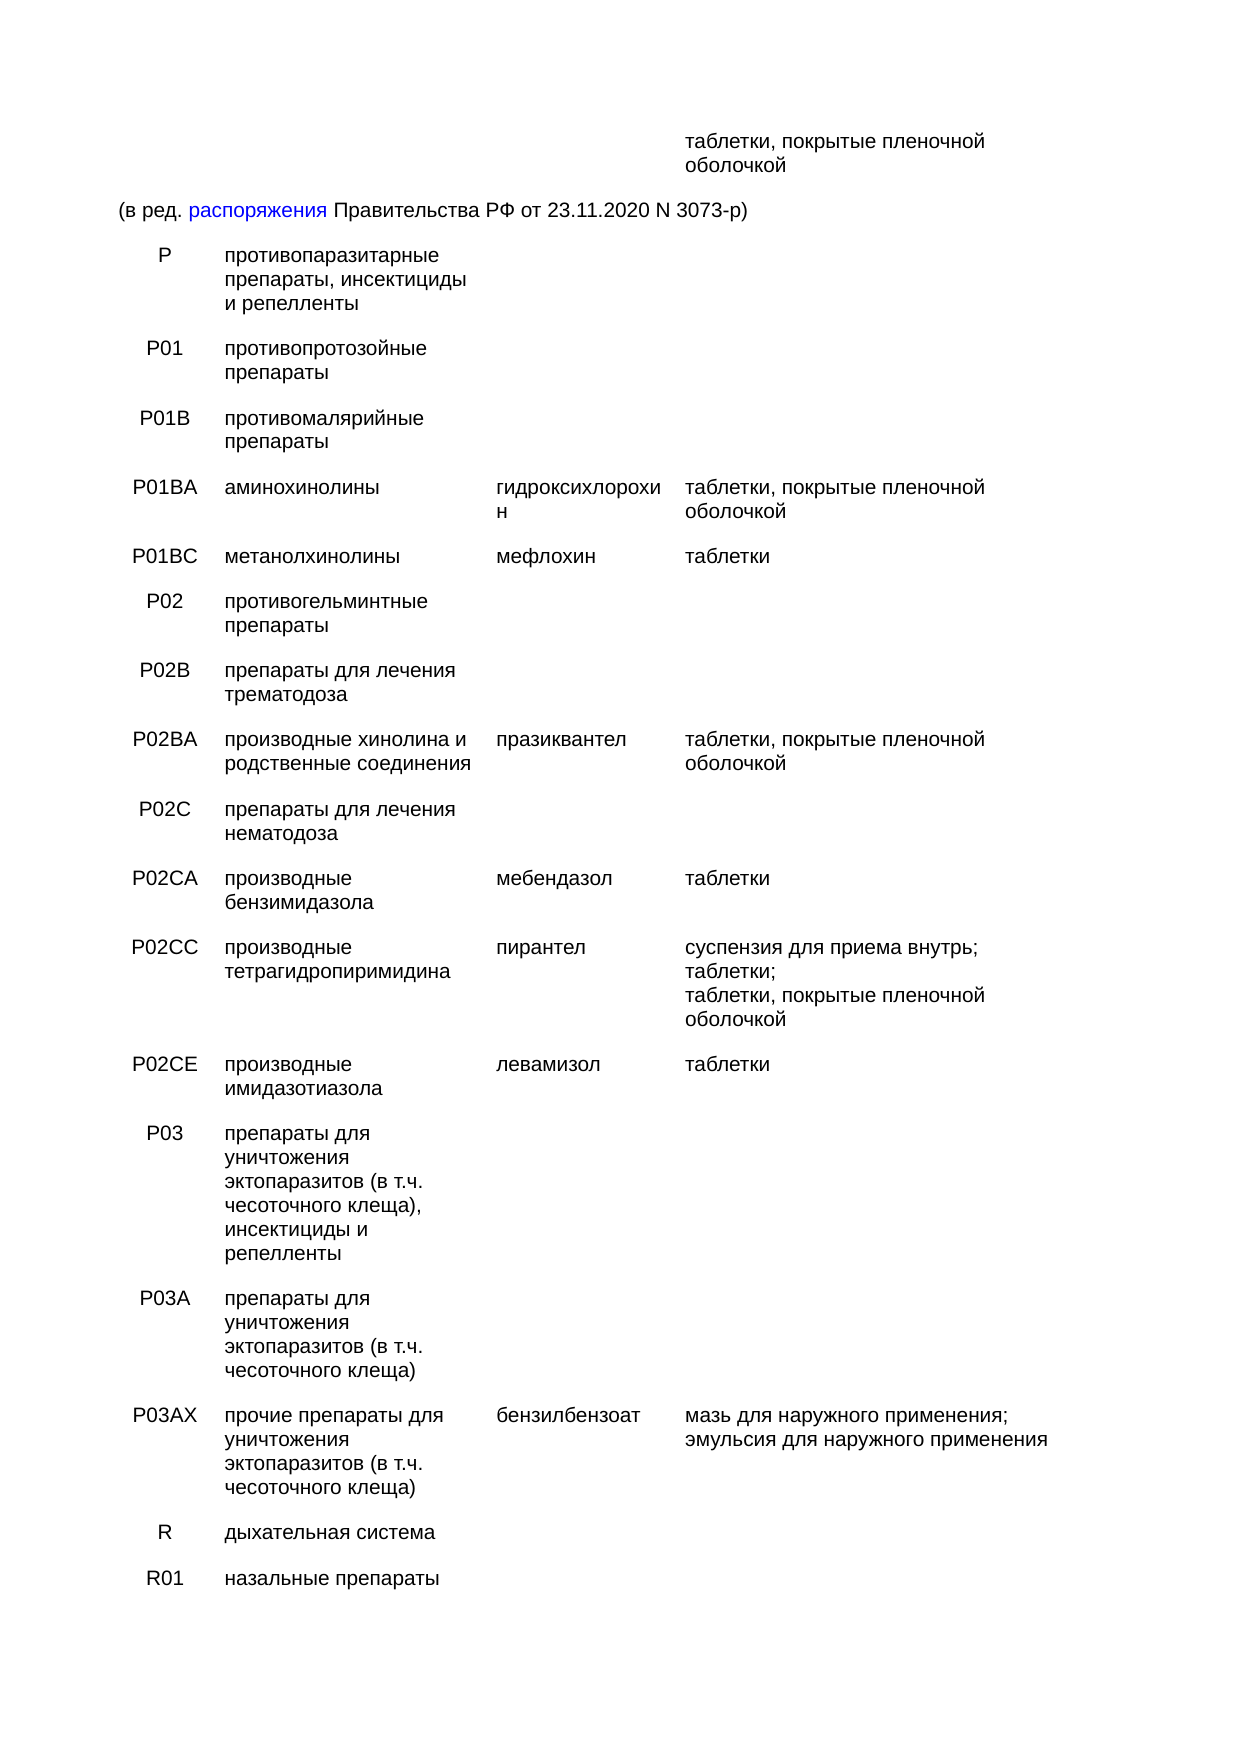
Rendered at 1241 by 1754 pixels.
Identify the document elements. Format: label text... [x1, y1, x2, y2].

table_cell назальные препараты [218, 1555, 489, 1600]
table_cell таблетки, покрытые пленочной оболочкой [679, 717, 1056, 786]
table_cell [490, 1275, 678, 1392]
table_cell P02CC [112, 924, 218, 1041]
table_cell [490, 118, 678, 187]
table_cell мефлохин [490, 533, 678, 578]
table_cell препараты для уничтожения эктопаразитов (в т.ч. чесоточного клеща) [218, 1275, 489, 1392]
table_cell P01BA [112, 464, 218, 533]
table_cell таблетки, покрытые пленочной оболочкой [679, 464, 1056, 533]
table_cell мазь для наружного применения; эмульсия для наружного применения [679, 1393, 1056, 1509]
table_cell аминохинолины [218, 464, 489, 533]
table_cell P01B [112, 395, 218, 464]
table_cell противопаразитарные препараты, инсектициды и репелленты [218, 233, 489, 326]
table_cell P03AX [112, 1393, 218, 1509]
table_cell противопротозойные препараты [218, 326, 489, 395]
table_cell P02B [112, 648, 218, 717]
table_cell левамизол [490, 1041, 678, 1110]
table_cell P02CE [112, 1041, 218, 1110]
table_cell P02 [112, 578, 218, 647]
table_cell [679, 648, 1056, 717]
table_cell [679, 395, 1056, 464]
table_cell P01BC [112, 533, 218, 578]
table_cell [490, 1555, 678, 1600]
table_cell P03 [112, 1110, 218, 1275]
table_cell [679, 1275, 1056, 1392]
table_cell мебендазол [490, 855, 678, 924]
table_cell прочие препараты для уничтожения эктопаразитов (в т.ч. чесоточного клеща) [218, 1393, 489, 1509]
table_cell [490, 578, 678, 647]
table_cell гидроксихлорохин [490, 464, 678, 533]
table_cell [679, 1110, 1056, 1275]
table_cell празиквантел [490, 717, 678, 786]
table_cell [490, 233, 678, 326]
table_cell препараты для лечения нематодоза [218, 786, 489, 855]
table_cell суспензия для приема внутрь; таблетки; таблетки, покрытые пленочной оболочкой [679, 924, 1056, 1041]
table_cell R [112, 1510, 218, 1555]
table_cell препараты для лечения трематодоза [218, 648, 489, 717]
table_cell противогельминтные препараты [218, 578, 489, 647]
table_cell P01 [112, 326, 218, 395]
table_cell таблетки [679, 855, 1056, 924]
table_cell [218, 118, 489, 187]
table_cell пирантел [490, 924, 678, 1041]
table_cell P03A [112, 1275, 218, 1392]
table_cell [679, 326, 1056, 395]
table_cell препараты для уничтожения эктопаразитов (в т.ч. чесоточного клеща), инсектициды и репелленты [218, 1110, 489, 1275]
table_cell таблетки [679, 1041, 1056, 1110]
table_cell противомалярийные препараты [218, 395, 489, 464]
table_cell [490, 648, 678, 717]
table_cell бензилбензоат [490, 1393, 678, 1509]
table_cell P02C [112, 786, 218, 855]
table_cell [490, 786, 678, 855]
table_cell таблетки, покрытые пленочной оболочкой [679, 118, 1056, 187]
table_cell [490, 395, 678, 464]
table_cell производные бензимидазола [218, 855, 489, 924]
table_cell производные хинолина и родственные соединения [218, 717, 489, 786]
table_cell [679, 1555, 1056, 1600]
table_cell P02BA [112, 717, 218, 786]
table_cell метанолхинолины [218, 533, 489, 578]
table_cell [679, 1510, 1056, 1555]
table_cell производные тетрагидропиримидина [218, 924, 489, 1041]
table_cell [490, 326, 678, 395]
table_cell [112, 118, 218, 187]
table_cell [679, 578, 1056, 647]
table_cell R01 [112, 1555, 218, 1600]
table_cell (в ред. распоряжения Правительства РФ от 23.11.2020 N 3073-р) [112, 187, 1056, 232]
table_cell [679, 786, 1056, 855]
table_cell таблетки [679, 533, 1056, 578]
table_cell дыхательная система [218, 1510, 489, 1555]
table_cell P02CA [112, 855, 218, 924]
table_cell [490, 1110, 678, 1275]
table_cell [490, 1510, 678, 1555]
table_cell [679, 233, 1056, 326]
table_cell производные имидазотиазола [218, 1041, 489, 1110]
table_cell P [112, 233, 218, 326]
